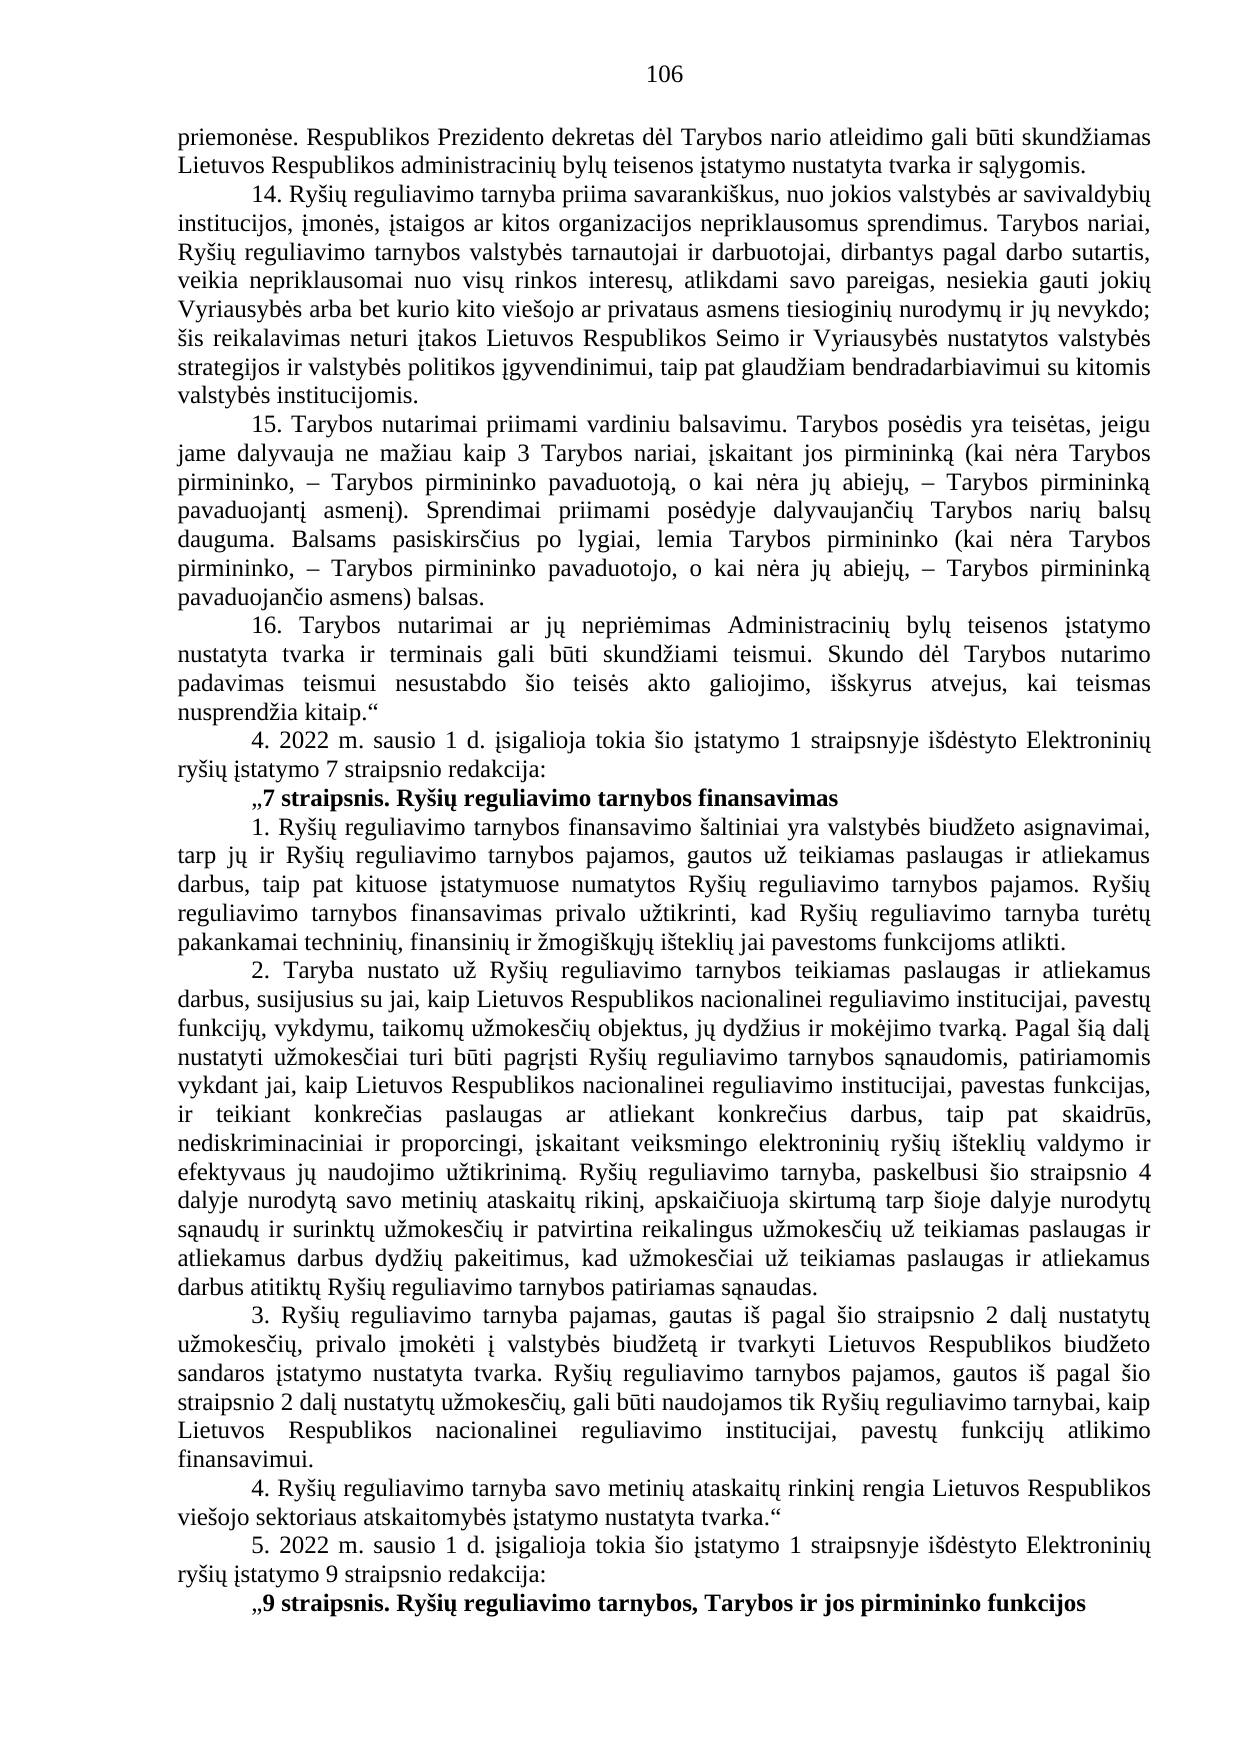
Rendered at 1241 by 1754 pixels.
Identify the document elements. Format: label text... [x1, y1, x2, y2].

text priemonėse. Respublikos Prezidento dekretas dėl Tarybos nario atleidimo gali būti skundžiamas Lietuvos Respublikos administracinių bylų teisenos įstatymo nustatyta tvarka ir sąlygomis. [177, 122, 1152, 179]
text 14. Ryšių reguliavimo tarnyba priima savarankiškus, nuo jokios valstybės ar savivaldybių institucijos, įmonės, įstaigos ar kitos organizacijos nepriklausomus sprendimus. Tarybos nariai, Ryšių reguliavimo tarnybos valstybės tarnautojai ir darbuotojai, dirbantys pagal darbo sutartis, veikia nepriklausomai nuo visų rinkos interesų, atlikdami savo pareigas, nesiekia gauti jokių Vyriausybės arba bet kurio kito viešojo ar privataus asmens tiesioginių nurodymų ir jų nevykdo; šis reikalavimas neturi įtakos Lietuvos Respublikos Seimo ir Vyriausybės nustatytos valstybės strategijos ir valstybės politikos įgyvendinimui, taip pat glaudžiam bendradarbiavimui su kitomis valstybės institucijomis. [177, 179, 1152, 409]
text 4. 2022 m. sausio 1 d. įsigalioja tokia šio įstatymo 1 straipsnyje išdėstyto Elektroninių ryšių įstatymo 7 straipsnio redakcija: [177, 726, 1152, 783]
text 1. Ryšių reguliavimo tarnybos finansavimo šaltiniai yra valstybės biudžeto asignavimai, tarp jų ir Ryšių reguliavimo tarnybos pajamos, gautos už teikiamas paslaugas ir atliekamus darbus, taip pat kituose įstatymuose numatytos Ryšių reguliavimo tarnybos pajamos. Ryšių reguliavimo tarnybos finansavimas privalo užtikrinti, kad Ryšių reguliavimo tarnyba turėtų pakankamai techninių, finansinių ir žmogiškųjų išteklių jai pavestoms funkcijoms atlikti. [177, 812, 1152, 956]
text 15. Tarybos nutarimai priimami vardiniu balsavimu. Tarybos posėdis yra teisėtas, jeigu jame dalyvauja ne mažiau kaip 3 Tarybos nariai, įskaitant jos pirmininką (kai nėra Tarybos pirmininko, – Tarybos pirmininko pavaduotoją, o kai nėra jų abiejų, – Tarybos pirmininką pavaduojantį asmenį). Sprendimai priimami posėdyje dalyvaujančių Tarybos narių balsų dauguma. Balsams pasiskirsčius po lygiai, lemia Tarybos pirmininko (kai nėra Tarybos pirmininko, – Tarybos pirmininko pavaduotojo, o kai nėra jų abiejų, – Tarybos pirmininką pavaduojančio asmens) balsas. [177, 409, 1152, 611]
text 2. Taryba nustato už Ryšių reguliavimo tarnybos teikiamas paslaugas ir atliekamus darbus, susijusius su jai, kaip Lietuvos Respublikos nacionalinei reguliavimo institucijai, pavestų funkcijų, vykdymu, taikomų užmokesčių objektus, jų dydžius ir mokėjimo tvarką. Pagal šią dalį nustatyti užmokesčiai turi būti pagrįsti Ryšių reguliavimo tarnybos sąnaudomis, patiriamomis vykdant jai, kaip Lietuvos Respublikos nacionalinei reguliavimo institucijai, pavestas funkcijas, ir teikiant konkrečias paslaugas ar atliekant konkrečius darbus, taip pat skaidrūs, nediskriminaciniai ir proporcingi, įskaitant veiksmingo elektroninių ryšių išteklių valdymo ir efektyvaus jų naudojimo užtikrinimą. Ryšių reguliavimo tarnyba, paskelbusi šio straipsnio 4 dalyje nurodytą savo metinių ataskaitų rikinį, apskaičiuoja skirtumą tarp šioje dalyje nurodytų sąnaudų ir surinktų užmokesčių ir patvirtina reikalingus užmokesčių už teikiamas paslaugas ir atliekamus darbus dydžių pakeitimus, kad užmokesčiai už teikiamas paslaugas ir atliekamus darbus atitiktų Ryšių reguliavimo tarnybos patiriamas sąnaudas. [177, 956, 1152, 1301]
text 3. Ryšių reguliavimo tarnyba pajamas, gautas iš pagal šio straipsnio 2 dalį nustatytų užmokesčių, privalo įmokėti į valstybės biudžetą ir tvarkyti Lietuvos Respublikos biudžeto sandaros įstatymo nustatyta tvarka. Ryšių reguliavimo tarnybos pajamos, gautos iš pagal šio straipsnio 2 dalį nustatytų užmokesčių, gali būti naudojamos tik Ryšių reguliavimo tarnybai, kaip Lietuvos Respublikos nacionalinei reguliavimo institucijai, pavestų funkcijų atlikimo finansavimui. [177, 1301, 1152, 1473]
text 5. 2022 m. sausio 1 d. įsigalioja tokia šio įstatymo 1 straipsnyje išdėstyto Elektroninių ryšių įstatymo 9 straipsnio redakcija: [177, 1531, 1152, 1588]
text 4. Ryšių reguliavimo tarnyba savo metinių ataskaitų rinkinį rengia Lietuvos Respublikos viešojo sektoriaus atskaitomybės įstatymo nustatyta tvarka.“ [177, 1473, 1152, 1531]
text 16. Tarybos nutarimai ar jų nepriėmimas Administracinių bylų teisenos įstatymo nustatyta tvarka ir terminais gali būti skundžiami teismui. Skundo dėl Tarybos nutarimo padavimas teismui nesustabdo šio teisės akto galiojimo, išskyrus atvejus, kai teismas nusprendžia kitaip.“ [177, 611, 1152, 726]
text „9 straipsnis. Ryšių reguliavimo tarnybos, Tarybos ir jos pirmininko funkcijos [177, 1588, 1152, 1617]
text „7 straipsnis. Ryšių reguliavimo tarnybos finansavimas [177, 783, 1152, 812]
